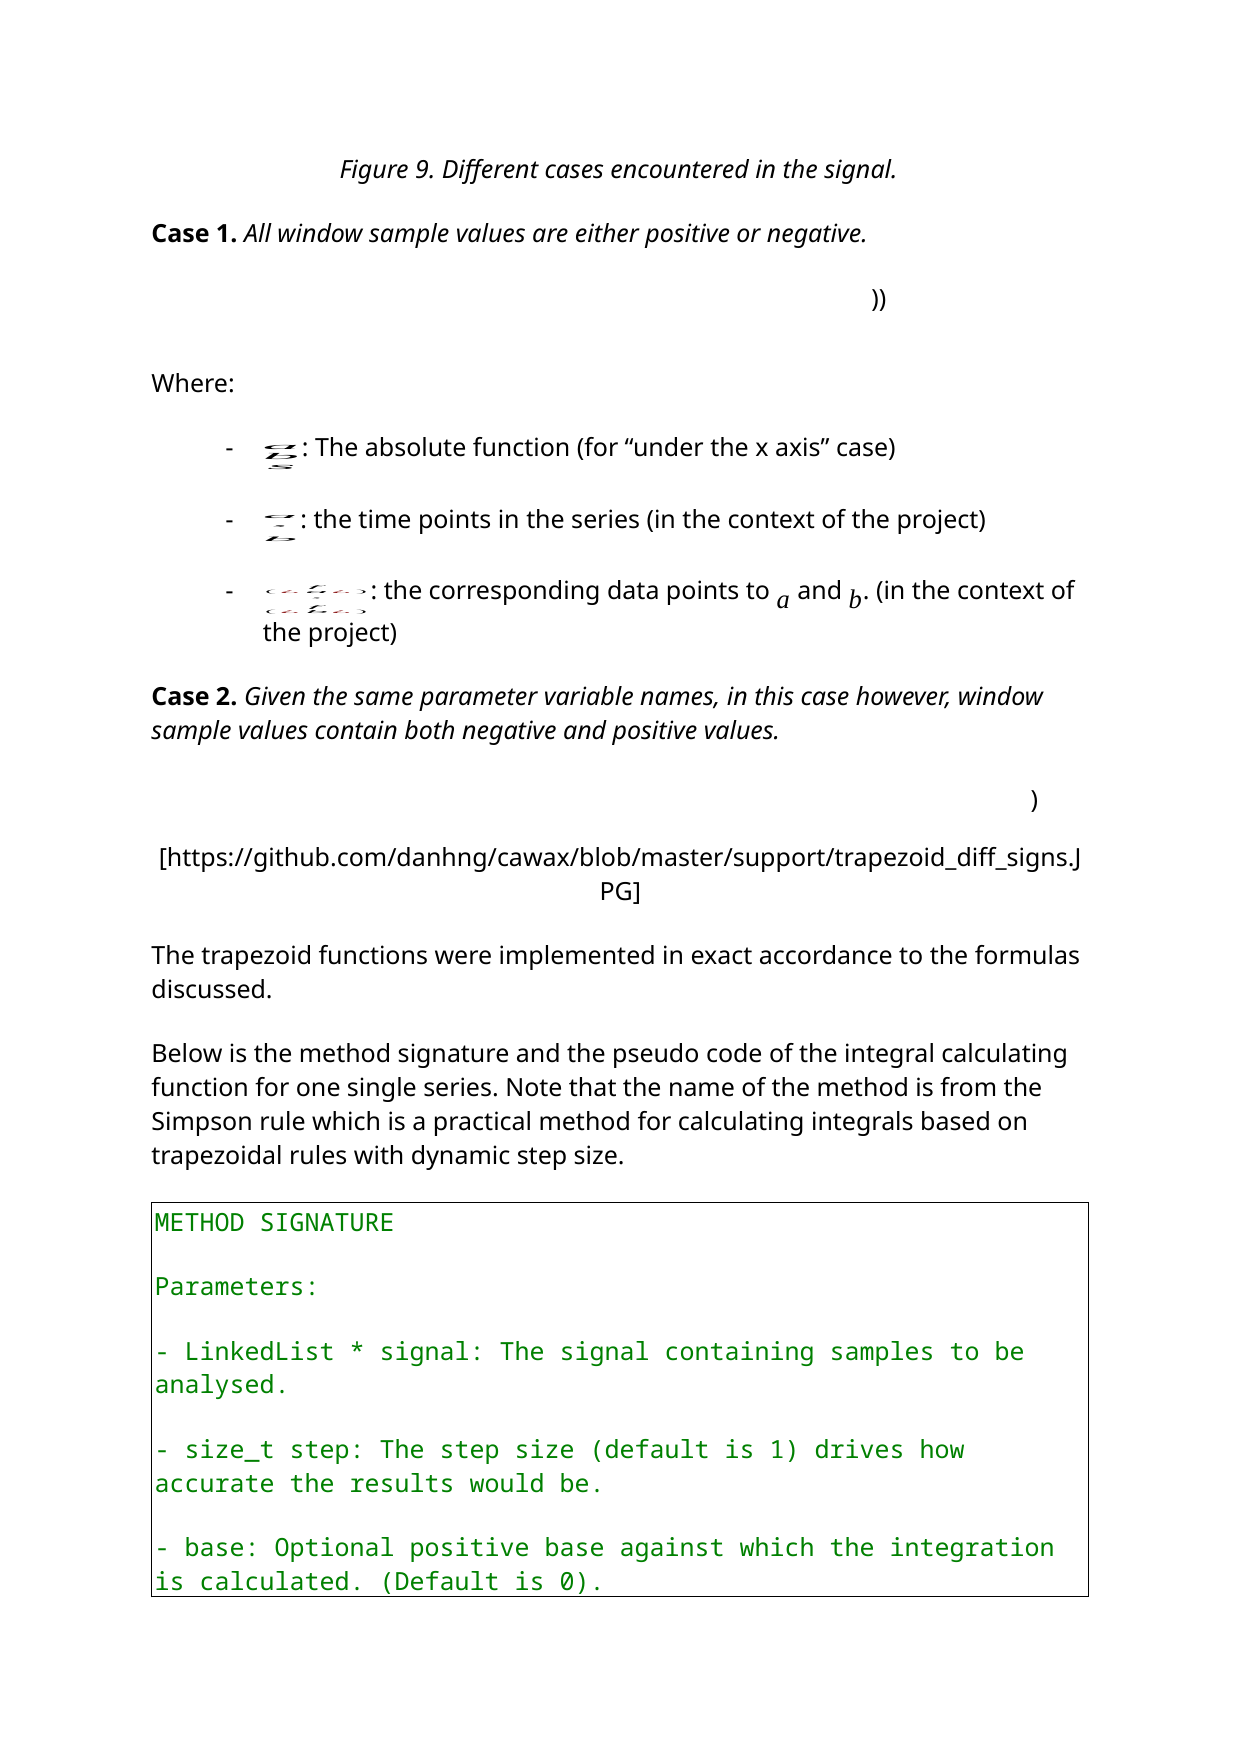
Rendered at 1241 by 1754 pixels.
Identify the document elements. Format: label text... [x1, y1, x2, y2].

text ) [https://github.com/danhng/cawax/blob/master/support/trapezoid_diff_signs.JPG] [151, 777, 1089, 907]
text METHOD SIGNATURE [152, 1203, 1088, 1239]
text Figure 9. Different cases encountered in the signal. [151, 151, 1089, 185]
text Where: [151, 366, 1089, 400]
text )) [151, 279, 1089, 336]
list : The absolute function (for “under the x axis” case) [225, 430, 1089, 471]
text - LinkedList * signal: The signal containing samples to be analysed. [152, 1330, 1088, 1401]
text Case 1. All window sample values are either positive or negative. [151, 215, 1089, 249]
text The trapezoid functions were implemented in exact accordance to the formulas discussed. [151, 937, 1089, 1006]
text Parameters: [152, 1266, 1088, 1303]
text - base: Optional positive base against which the integration is calculated. (Default is 0). [152, 1526, 1088, 1596]
text - size_t step: The step size (default is 1) drives how accurate the results would be. [152, 1428, 1088, 1499]
list : the corresponding data points to and . (in the context of the project) [225, 573, 1089, 649]
text Below is the method signature and the pseudo code of the integral calculating function for one single series. Note that the name of the method is from the Simpson rule which is a practical method for calculating integrals based on trapezoidal rules with dynamic step size. [151, 1036, 1089, 1172]
list : the time points in the series (in the context of the project) [225, 501, 1089, 543]
text Case 2. Given the same parameter variable names, in this case however, window sample values contain both negative and positive values. [151, 679, 1089, 747]
